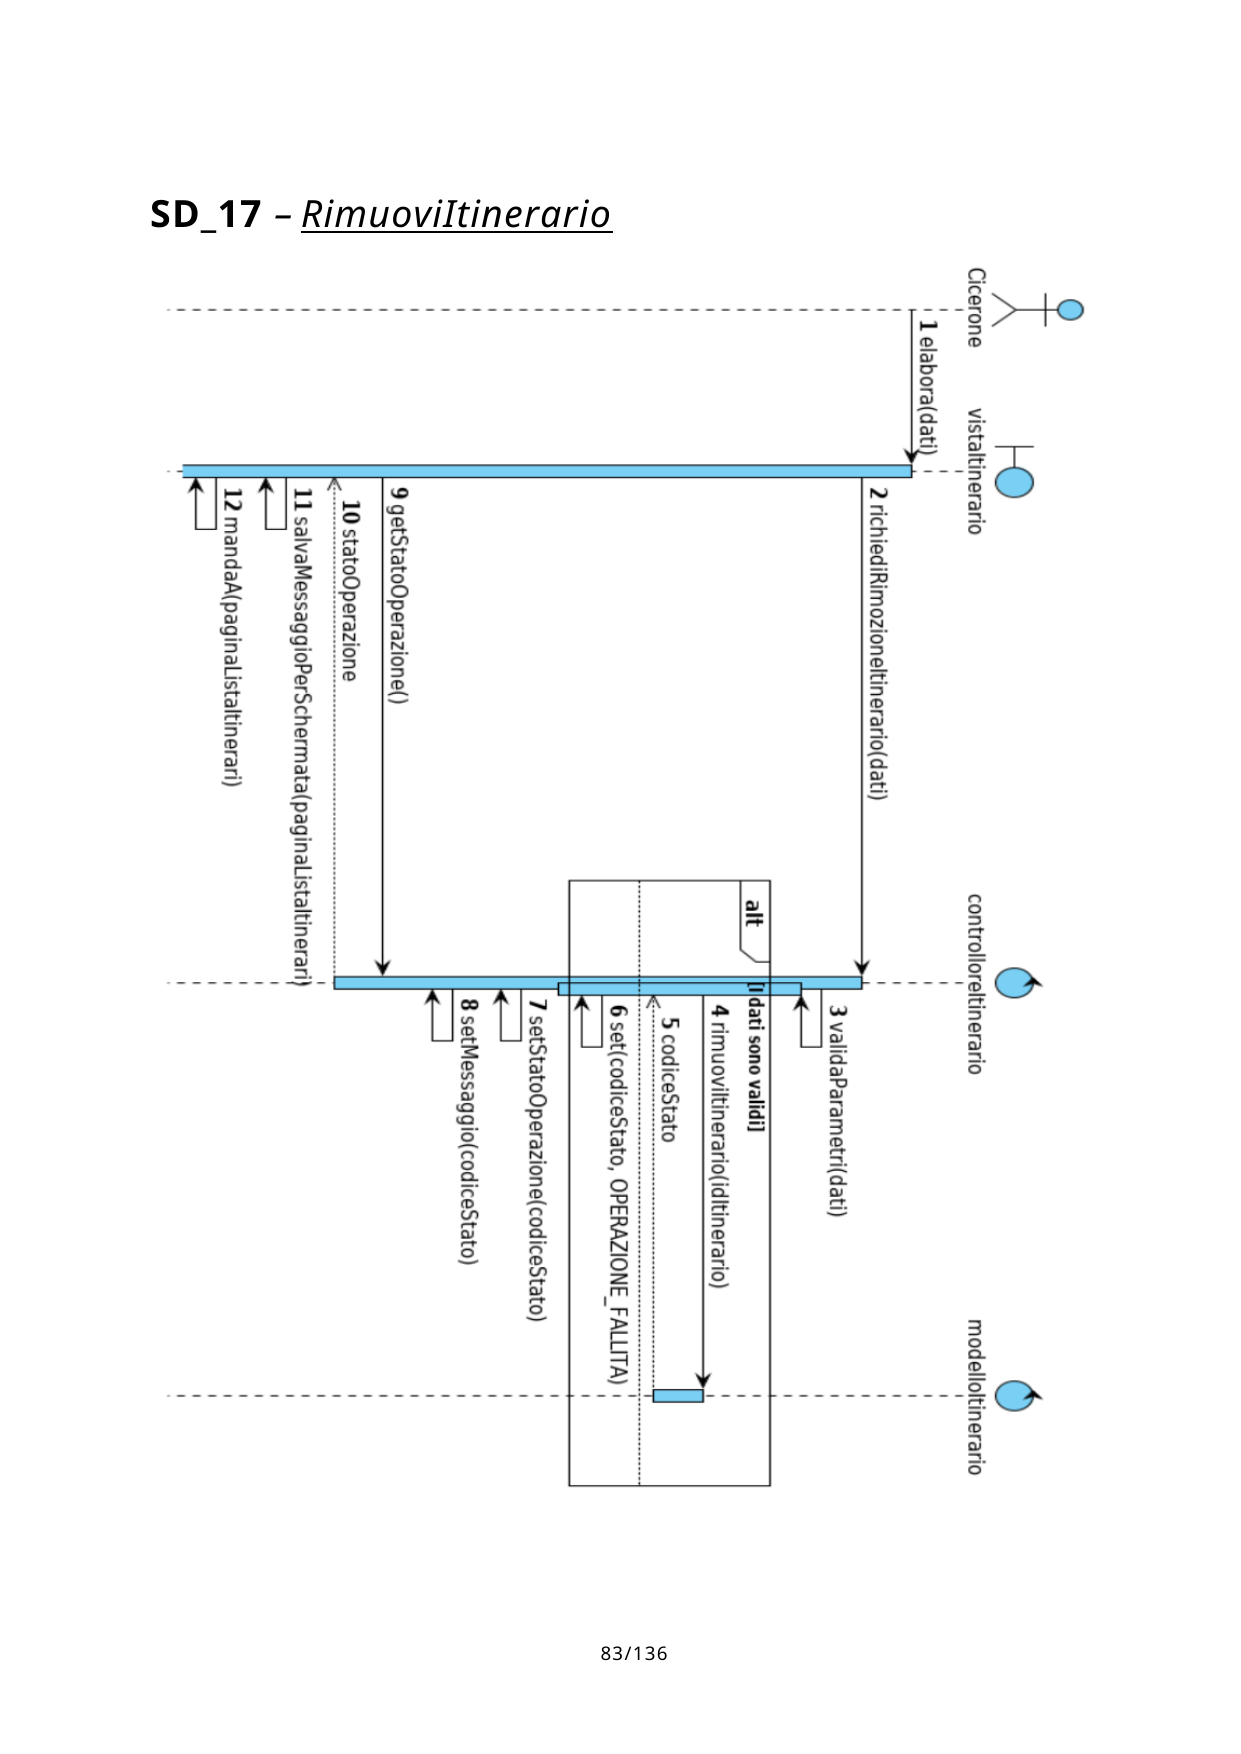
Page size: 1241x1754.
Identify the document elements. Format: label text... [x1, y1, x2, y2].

text SD_17 – RimuoviItinerario [150, 187, 1090, 238]
picture [153, 259, 1089, 1498]
